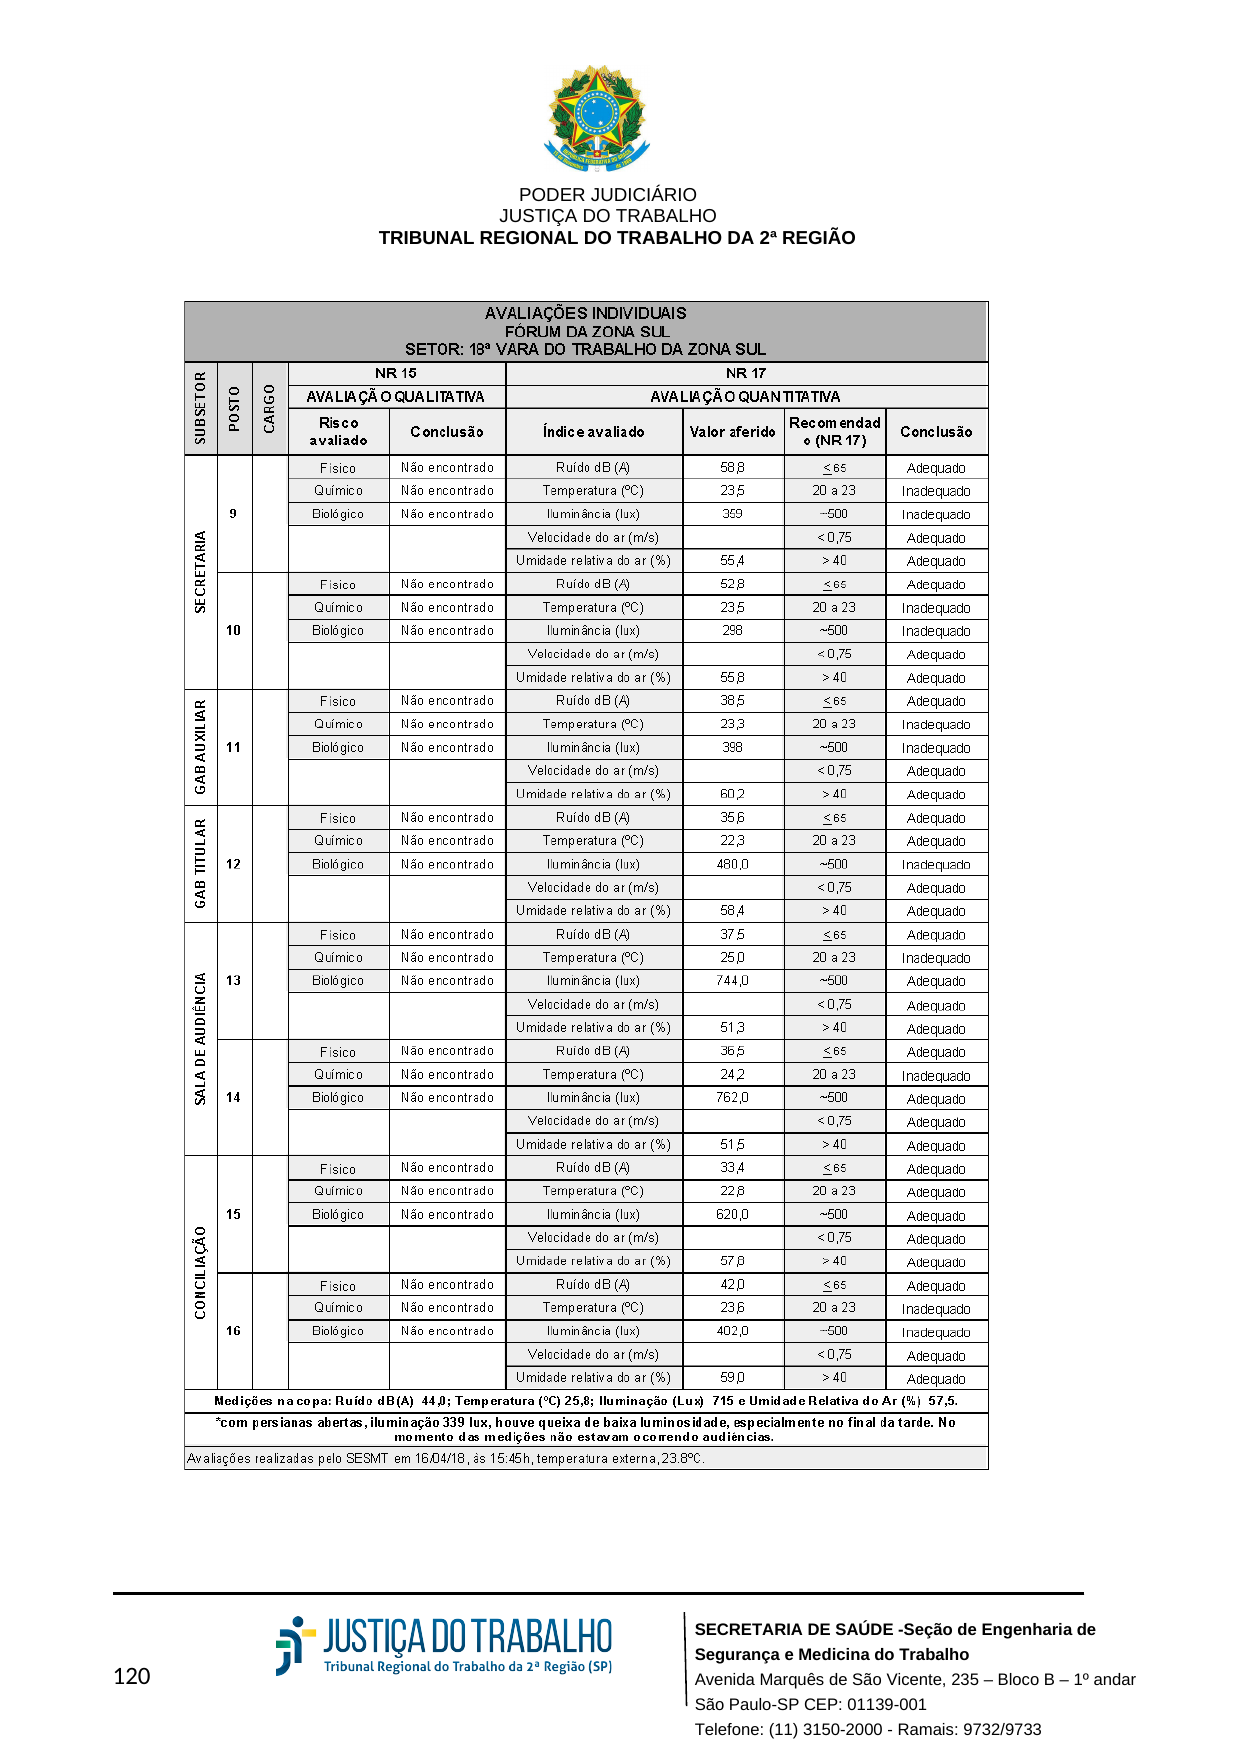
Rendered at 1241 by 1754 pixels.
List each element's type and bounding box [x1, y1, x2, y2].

table_header [113, 291, 1063, 1482]
picture [184, 301, 992, 1472]
picture [543, 65, 650, 172]
picture [276, 1616, 612, 1676]
